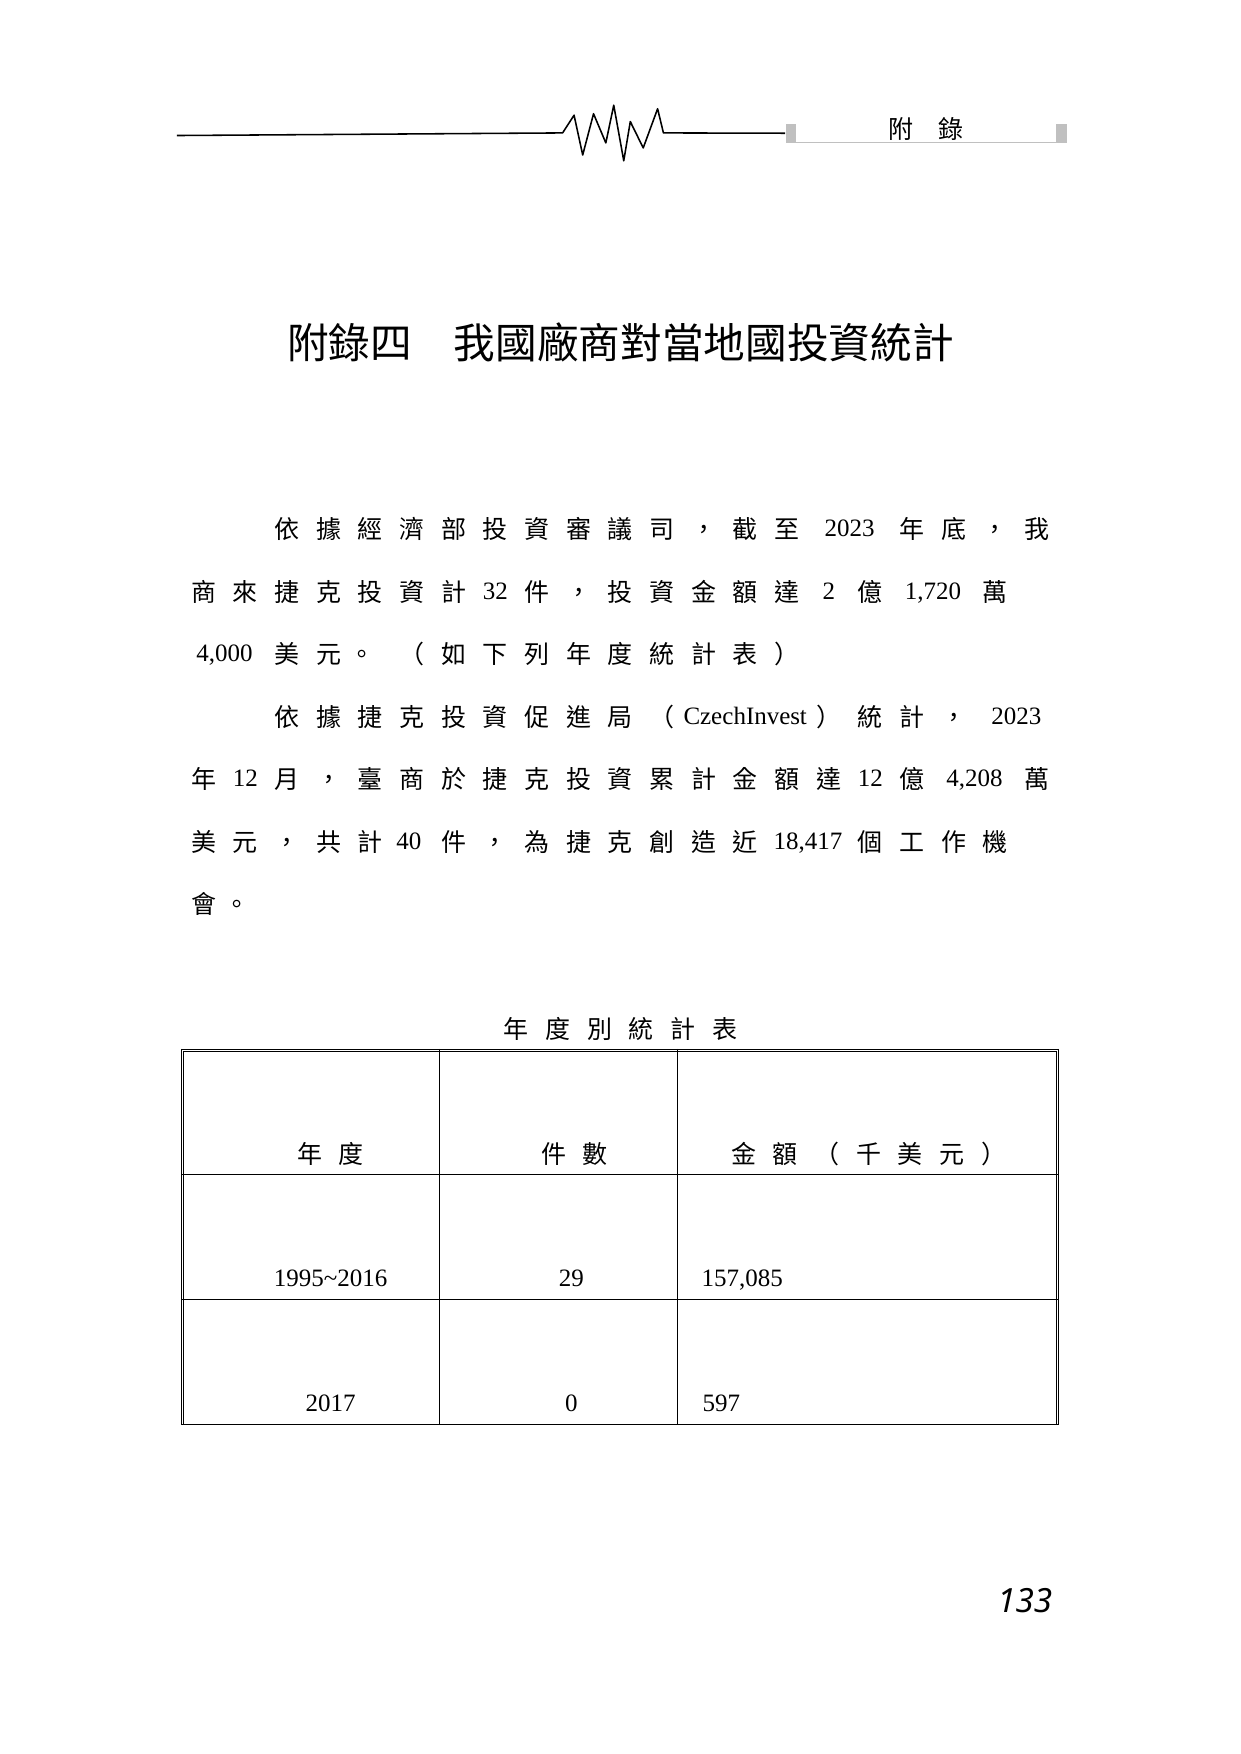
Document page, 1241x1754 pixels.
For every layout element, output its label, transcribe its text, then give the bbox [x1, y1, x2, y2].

text 依據捷克投資促進局（CzechInvest）統計，2023年12月，臺商於捷克投資累計金額達12億4,208萬美元，共計40 件，為捷克創造近18,417個工作機會。 [183, 674, 1058, 924]
table_header 件數 [440, 1052, 677, 1174]
table_cell 0 [440, 1300, 677, 1424]
table_header 年度 [184, 1052, 439, 1174]
table_cell 157,085 [678, 1175, 1056, 1299]
text 依據經濟部投資審議司，截至2023年底，我商來捷克投資計32件，投資金額達2億1,720萬4,000美元。（如下列年度統計表） [183, 486, 1058, 674]
table_cell 2017 [184, 1300, 439, 1424]
text 附錄四 我國廠商對當地國投資統計 [183, 299, 1058, 361]
table_cell 29 [440, 1175, 677, 1299]
table_header 金額（千美元） [678, 1052, 1056, 1174]
text 年度別統計表 [183, 986, 1058, 1049]
table_cell 1995~2016 [184, 1175, 439, 1299]
table_cell 597 [678, 1300, 1056, 1424]
